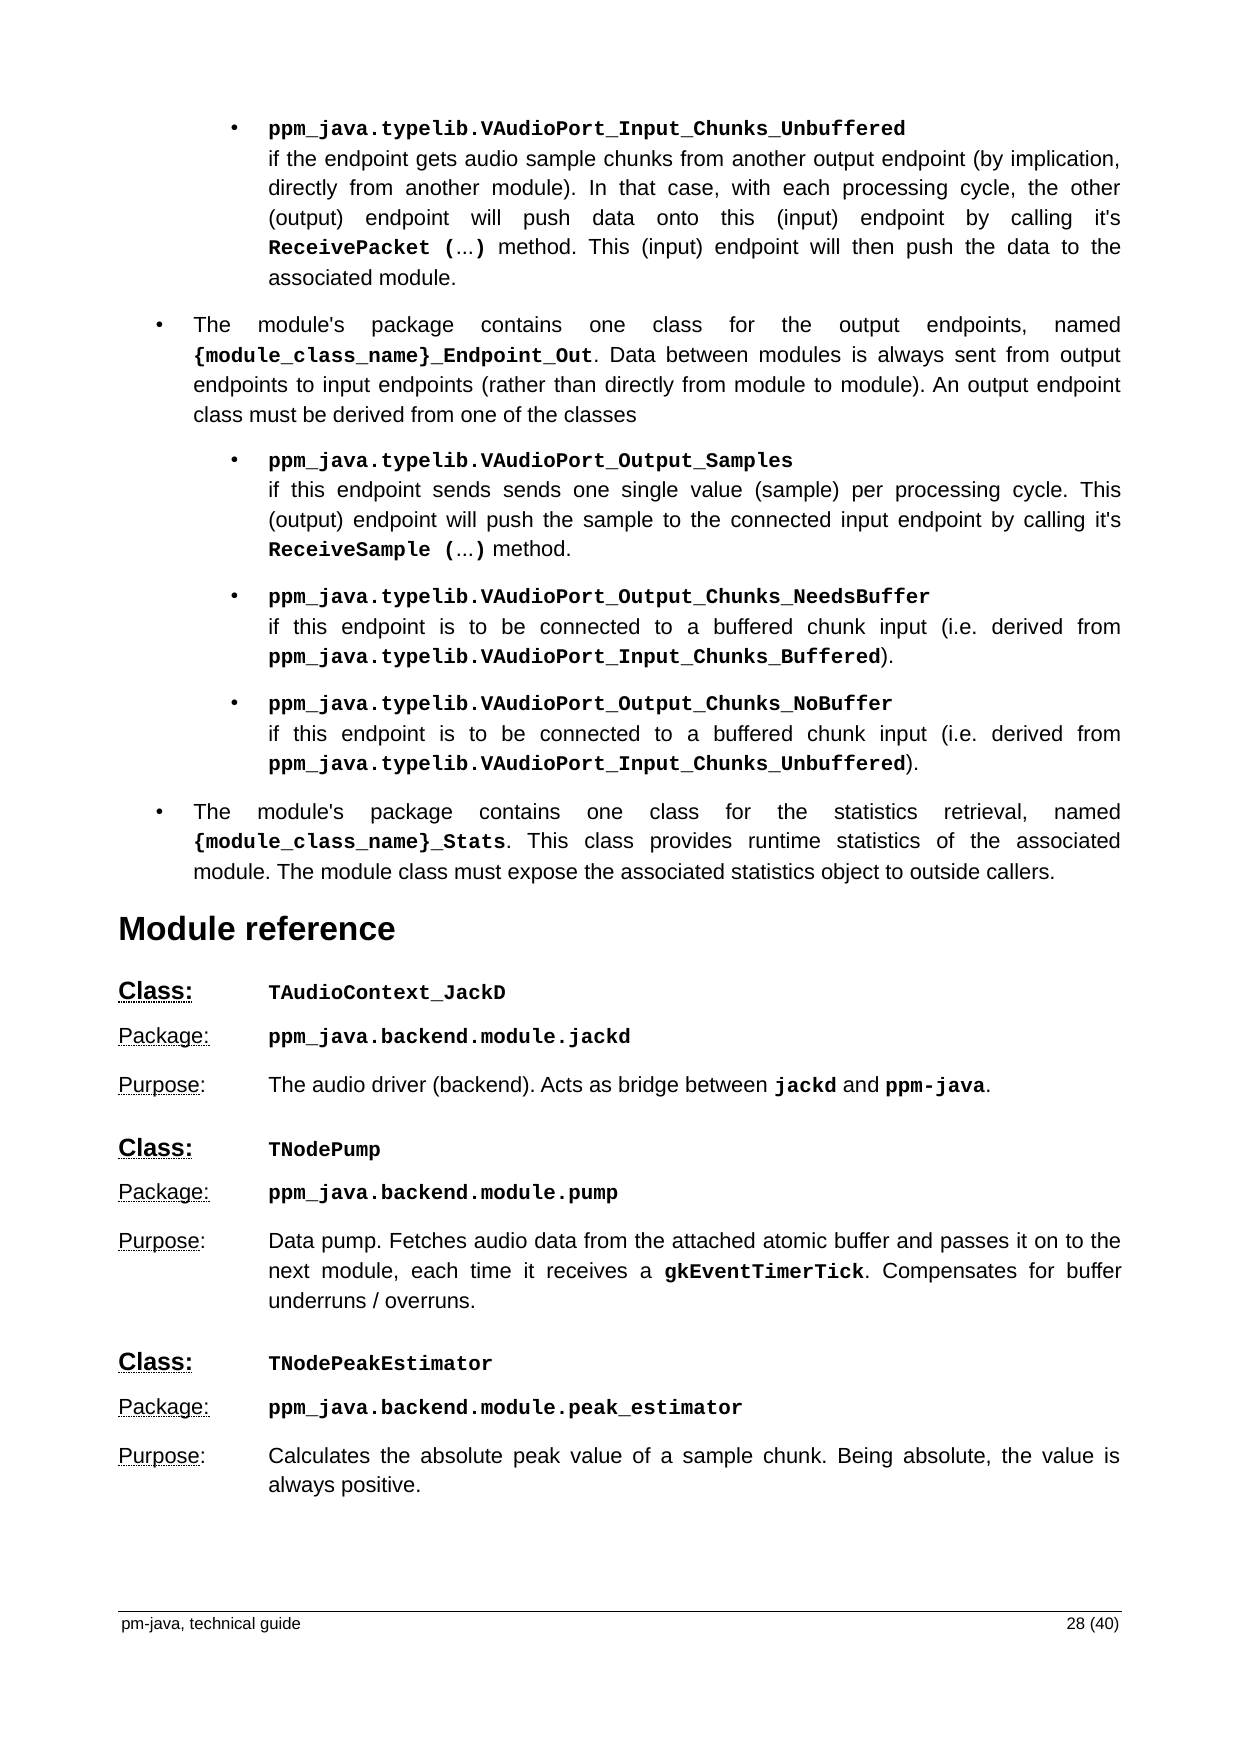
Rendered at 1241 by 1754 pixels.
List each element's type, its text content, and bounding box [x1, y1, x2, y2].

subtitle Class: TNodePeakEstimator [118, 1348, 1122, 1377]
subtitle Class: TAudioContext_JackD [118, 977, 1122, 1006]
text Purpose: Data pump. Fetches audio data from the attached atomic buffer and passes it on to the next module, each time it receives a gkEventTimerTick. Compensates for buffer underruns / overruns. [118, 1229, 1122, 1314]
text Purpose: Calculates the absolute peak value of a sample chunk. Being absolute, the value is always positive. [118, 1443, 1122, 1497]
list ppm_java.typelib.VAudioPort_Input_Chunks_Unbuffered if the endpoint gets audio sample chunks from another output endpoint (by implication, directly from another module). In that case, with each processing cycle, the other (output) endpoint will push data onto this (input) endpoint by calling it's ReceivePacket (...) method. This (input) endpoint will then push the data to the associated module. [231, 118, 1122, 290]
text Package: ppm_java.backend.module.jackd [118, 1024, 1122, 1050]
list The module's package contains one class for the output endpoints, named {module_class_name}_Endpoint_Out. Data between modules is always sent from output endpoints to input endpoints (rather than directly from module to module). An output endpoint class must be derived from one of the classes [156, 313, 1122, 427]
text Package: ppm_java.backend.module.peak_estimator [118, 1394, 1122, 1421]
subtitle Class: TNodePump [118, 1133, 1122, 1162]
list The module's package contains one class for the statistics retrieval, named {module_class_name}_Stats. This class provides runtime statistics of the associated module. The module class must expose the associated statistics object to outside callers. [156, 799, 1122, 884]
list ppm_java.typelib.VAudioPort_Output_Chunks_NeedsBuffer if this endpoint is to be connected to a buffered chunk input (i.e. derived from ppm_java.typelib.VAudioPort_Input_Chunks_Buffered). [231, 586, 1122, 670]
list ppm_java.typelib.VAudioPort_Output_Samples if this endpoint sends sends one single value (sample) per processing cycle. This (output) endpoint will push the sample to the connected input endpoint by calling it's ReceiveSample (...) method. [231, 449, 1122, 563]
subtitle Module reference [118, 910, 1122, 948]
text Purpose: The audio driver (backend). Acts as bridge between jackd and ppm-java. [118, 1073, 1122, 1099]
text Package: ppm_java.backend.module.pump [118, 1180, 1122, 1206]
list ppm_java.typelib.VAudioPort_Output_Chunks_NoBuffer if this endpoint is to be connected to a buffered chunk input (i.e. derived from ppm_java.typelib.VAudioPort_Input_Chunks_Unbuffered). [231, 693, 1122, 777]
